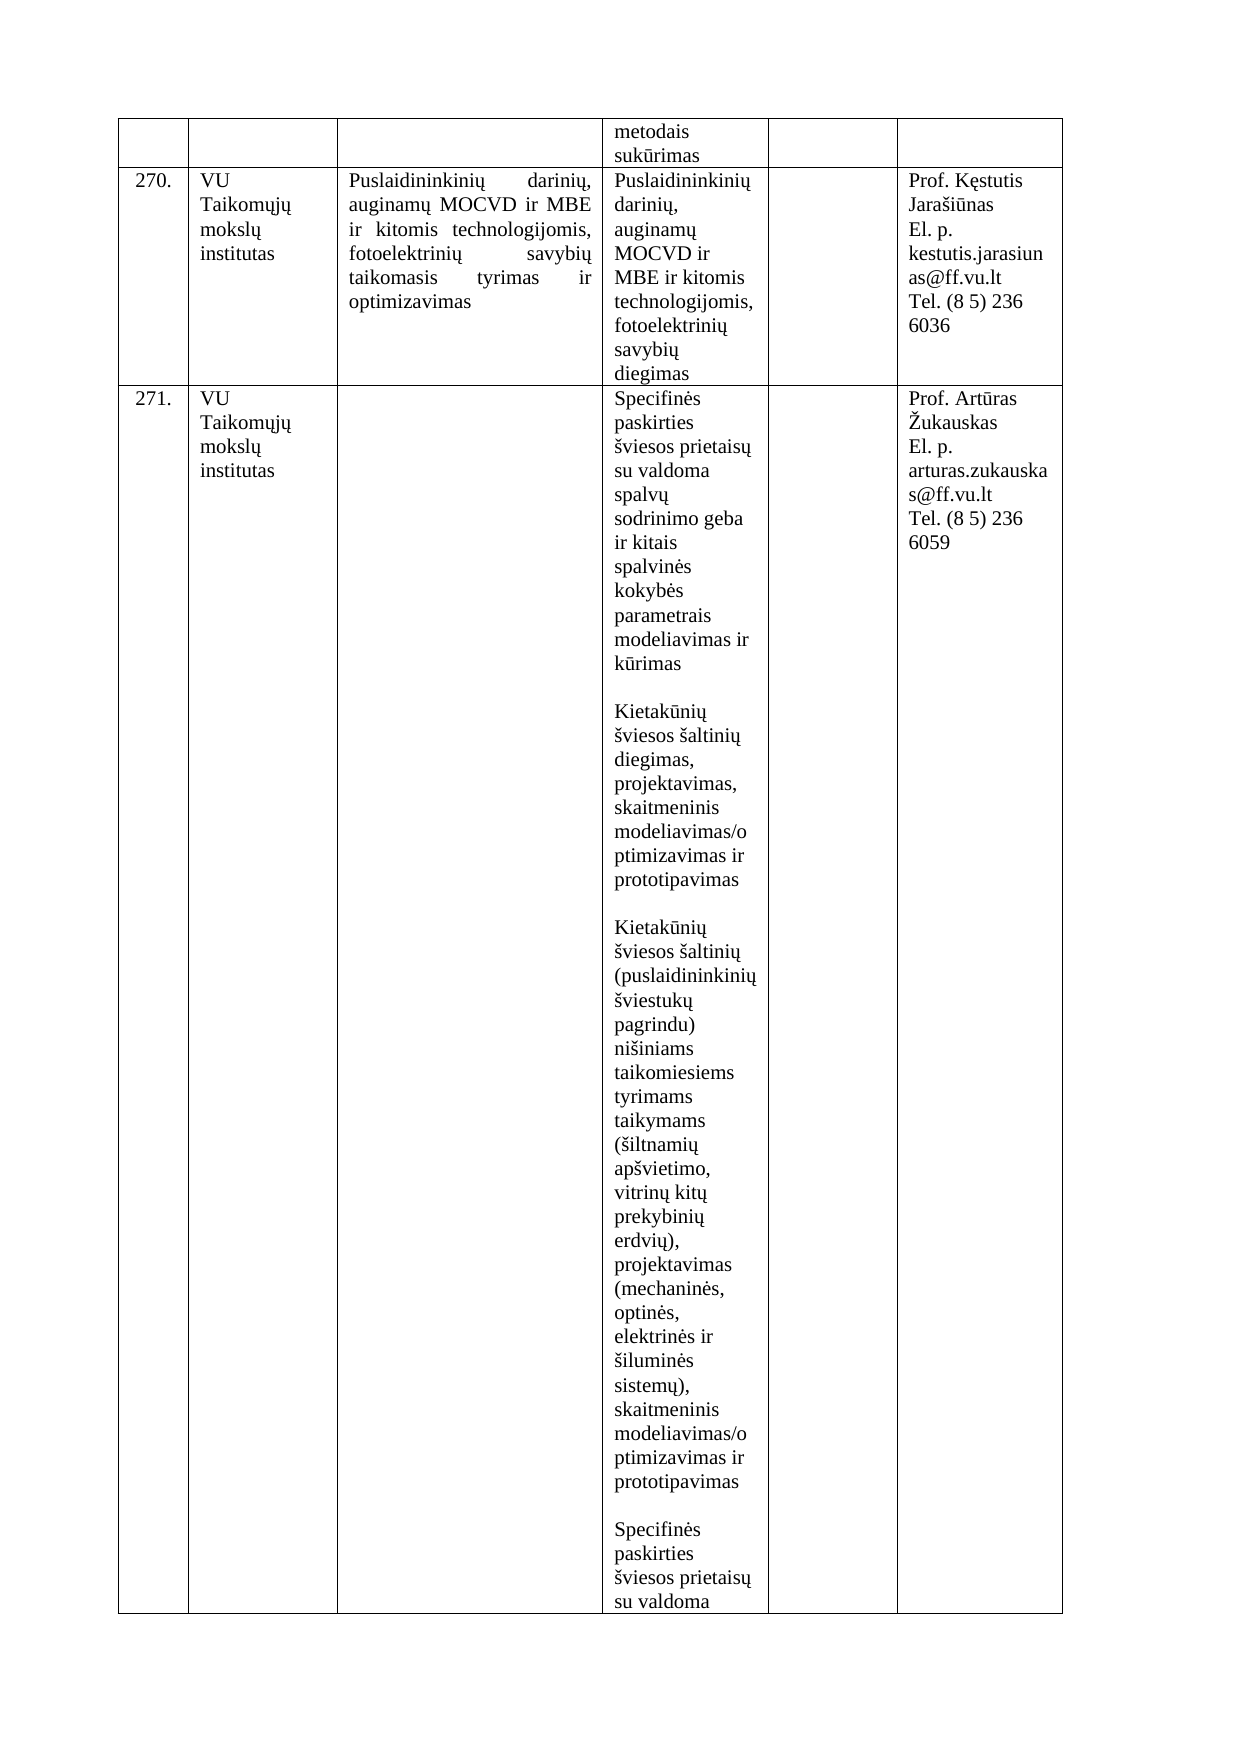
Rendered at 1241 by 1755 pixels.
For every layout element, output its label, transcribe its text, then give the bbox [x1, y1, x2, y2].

table_cell [769, 386, 897, 1613]
table_cell VU Taikomųjų mokslų institutas [189, 168, 337, 385]
table_cell [189, 119, 337, 167]
table_cell [338, 386, 602, 1613]
table_cell Specifinės paskirties šviesos prietaisų su valdoma spalvų sodrinimo geba ir kitais spalvinės kokybės parametrais modeliavimas ir kūrimas Kietakūnių šviesos šaltinių diegimas, projektavimas, skaitmeninis modeliavimas/optimizavimas ir prototipavimas Kietakūnių šviesos šaltinių (puslaidininkinių šviestukų pagrindu) nišiniams taikomiesiems tyrimams taikymams (šiltnamių apšvietimo, vitrinų kitų prekybinių erdvių), projektavimas (mechaninės, optinės, elektrinės ir šiluminės sistemų), skaitmeninis modeliavimas/optimizavimas ir prototipavimas Specifinės paskirties šviesos prietaisų su valdoma [603, 386, 768, 1613]
table_cell [769, 119, 897, 167]
table_cell [769, 168, 897, 385]
table_cell [898, 119, 1062, 167]
table_cell 270. [119, 168, 188, 385]
table_cell metodais sukūrimas [603, 119, 768, 167]
table_cell Prof. Artūras Žukauskas El. p. arturas.zukauskas@ff.vu.lt Tel. (8 5) 236 6059 [898, 386, 1062, 1613]
table_cell [119, 119, 188, 167]
table_cell [338, 119, 602, 167]
table_cell 271. [119, 386, 188, 1613]
table_cell Prof. Kęstutis Jarašiūnas El. p. kestutis.jarasiunas@ff.vu.lt Tel. (8 5) 236 6036 [898, 168, 1062, 385]
table_cell Puslaidininkinių darinių, auginamų MOCVD ir MBE ir kitomis technologijomis, fotoelektrinių savybių taikomasis tyrimas ir optimizavimas [338, 168, 602, 385]
table_cell Puslaidininkinių darinių, auginamų MOCVD ir MBE ir kitomis technologijomis, fotoelektrinių savybių diegimas [603, 168, 768, 385]
table_cell VU Taikomųjų mokslų institutas [189, 386, 337, 1613]
